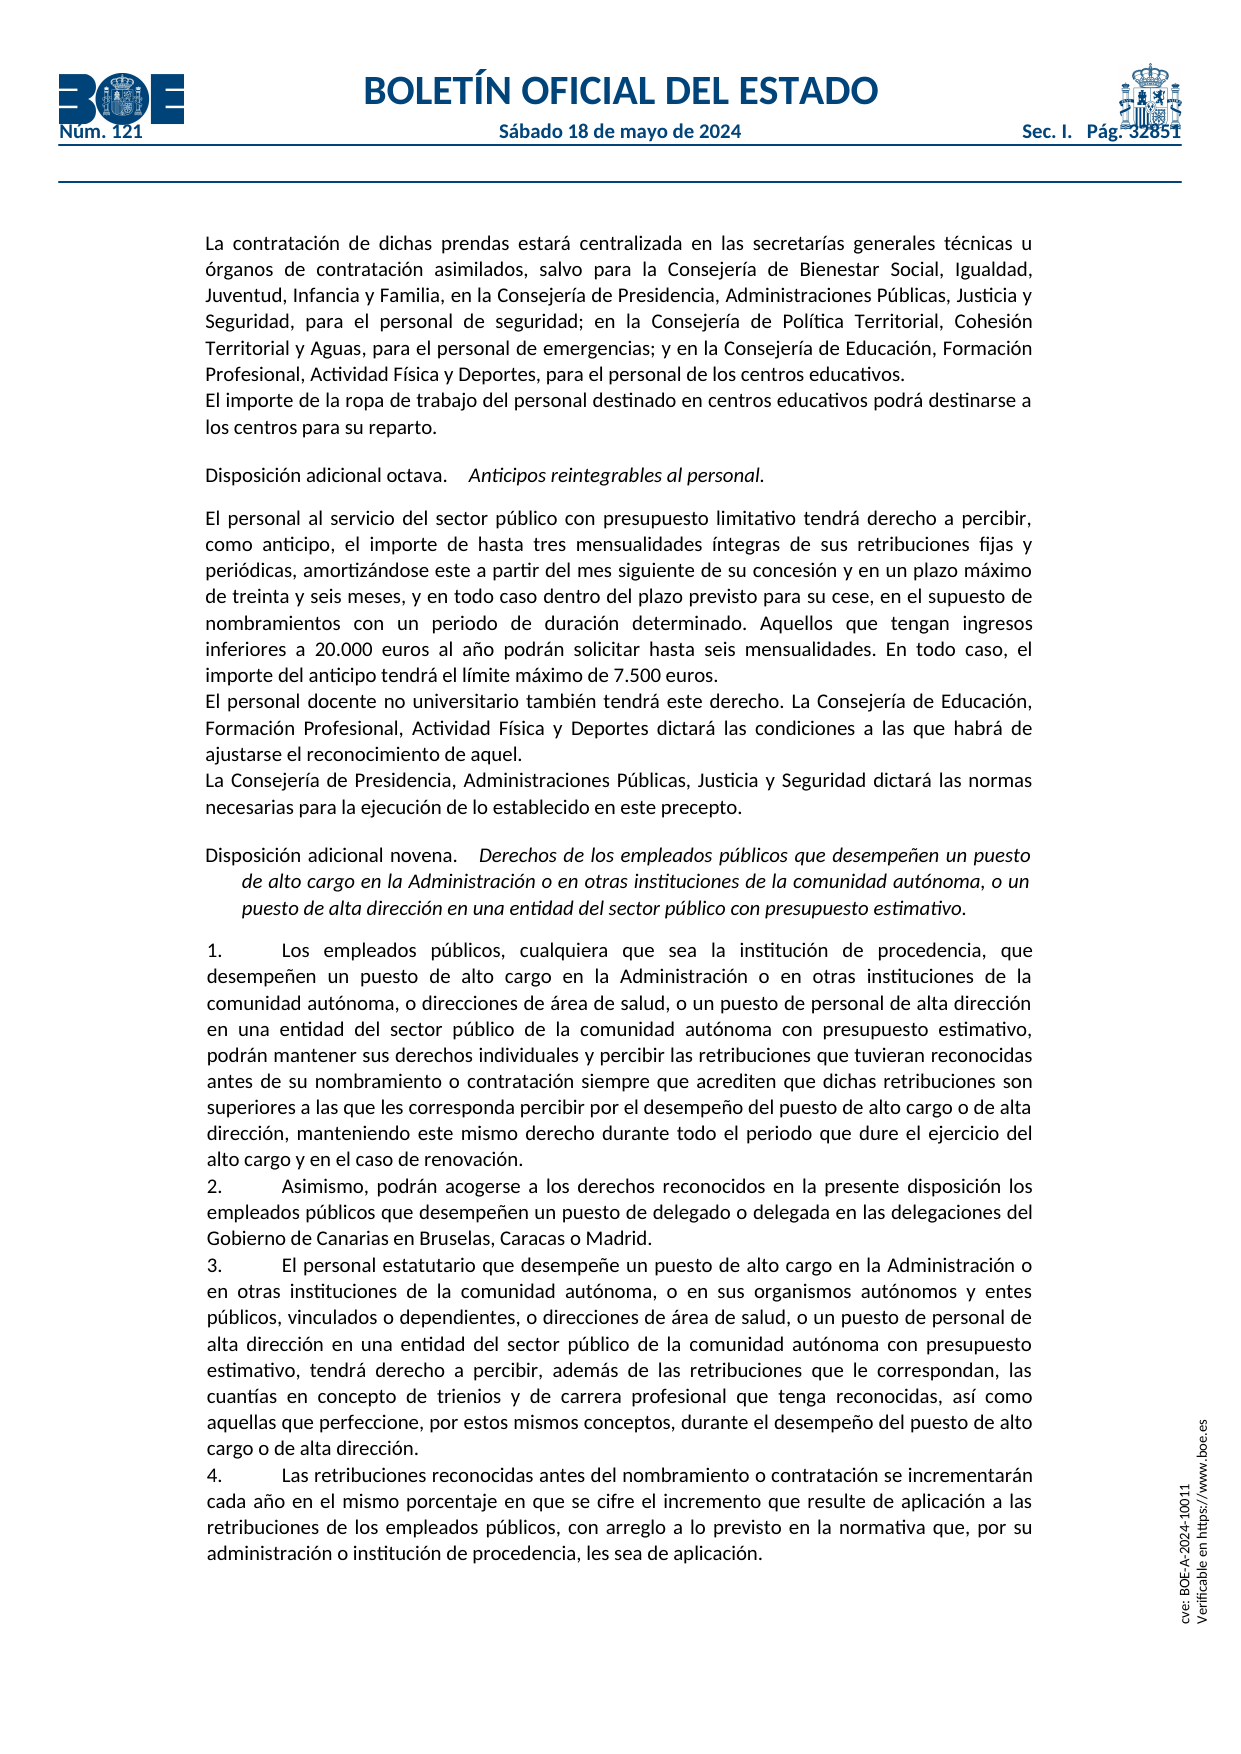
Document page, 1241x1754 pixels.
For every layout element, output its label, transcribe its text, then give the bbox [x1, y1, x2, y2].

text El personal al servicio del sector público con presupuesto limitativo tendrá derecho a percibir, como anticipo, el importe de hasta tres mensualidades íntegras de sus retribuciones fijas y periódicas, amortizándose este a partir del mes siguiente de su concesión y en un plazo máximo de treinta y seis meses, y en todo caso dentro del plazo previsto para su cese, en el supuesto de nombramientos con un periodo de duración determinado. Aquellos que tengan ingresos inferiores a 20.000 euros al año podrán solicitar hasta seis mensualidades. En todo caso, el importe del anticipo tendrá el límite máximo de 7.500 euros. [205, 505, 1034, 687]
text El personal docente no universitario también tendrá este derecho. La Consejería de Educación, Formación Profesional, Actividad Física y Deportes dictará las condiciones a las que habrá de ajustarse el reconocimiento de aquel. [205, 689, 1034, 766]
list Los empleados públicos, cualquiera que sea la institución de procedencia, que desempeñen un puesto de alto cargo en la Administración o en otras instituciones de la comunidad autónoma, o direcciones de área de salud, o un puesto de personal de alta dirección en una entidad del sector público de la comunidad autónoma con presupuesto estimativo, podrán mantener sus derechos individuales y percibir las retribuciones que tuvieran reconocidas antes de su nombramiento o contratación siempre que acrediten que dichas retribuciones son superiores a las que les corresponda percibir por el desempeño del puesto de alto cargo o de alta dirección, manteniendo este mismo derecho durante todo el periodo que dure el ejercicio del alto cargo y en el caso de renovación. [207, 937, 1034, 1172]
list Las retribuciones reconocidas antes del nombramiento o contratación se incrementarán cada año en el mismo porcentaje en que se cifre el incremento que resulte de aplicación a las retribuciones de los empleados públicos, con arreglo a lo previsto en la normativa que, por su administración o institución de procedencia, les sea de aplicación. [207, 1462, 1034, 1566]
text La contratación de dichas prendas estará centralizada en las secretarías generales técnicas u órganos de contratación asimilados, salvo para la Consejería de Bienestar Social, Igualdad, Juventud, Infancia y Familia, en la Consejería de Presidencia, Administraciones Públicas, Justicia y Seguridad, para el personal de seguridad; en la Consejería de Política Territorial, Cohesión Territorial y Aguas, para el personal de emergencias; y en la Consejería de Educación, Formación Profesional, Actividad Física y Deportes, para el personal de los centros educativos. [205, 230, 1034, 386]
text Disposición adicional novena. Derechos de los empleados públicos que desempeñen un puesto de alto cargo en la Administración o en otras instituciones de la comunidad autónoma, o un puesto de alta dirección en una entidad del sector público con presupuesto estimativo. [205, 843, 1034, 920]
text Disposición adicional octava. Anticipos reintegrables al personal. [205, 463, 1034, 488]
text El importe de la ropa de trabajo del personal destinado en centros educativos podrá destinarse a los centros para su reparto. [205, 388, 1034, 439]
text La Consejería de Presidencia, Administraciones Públicas, Justicia y Seguridad dictará las normas necesarias para la ejecución de lo establecido en este precepto. [205, 768, 1034, 819]
list El personal estatutario que desempeñe un puesto de alto cargo en la Administración o en otras instituciones de la comunidad autónoma, o en sus organismos autónomos y entes públicos, vinculados o dependientes, o direcciones de área de salud, o un puesto de personal de alta dirección en una entidad del sector público de la comunidad autónoma con presupuesto estimativo, tendrá derecho a percibir, además de las retribuciones que le correspondan, las cuantías en concepto de trienios y de carrera profesional que tenga reconocidas, así como aquellas que perfeccione, por estos mismos conceptos, durante el desempeño del puesto de alto cargo o de alta dirección. [207, 1252, 1034, 1461]
list Asimismo, podrán acogerse a los derechos reconocidos en la presente disposición los empleados públicos que desempeñen un puesto de delegado o delegada en las delegaciones del Gobierno de Canarias en Bruselas, Caracas o Madrid. [207, 1173, 1034, 1251]
